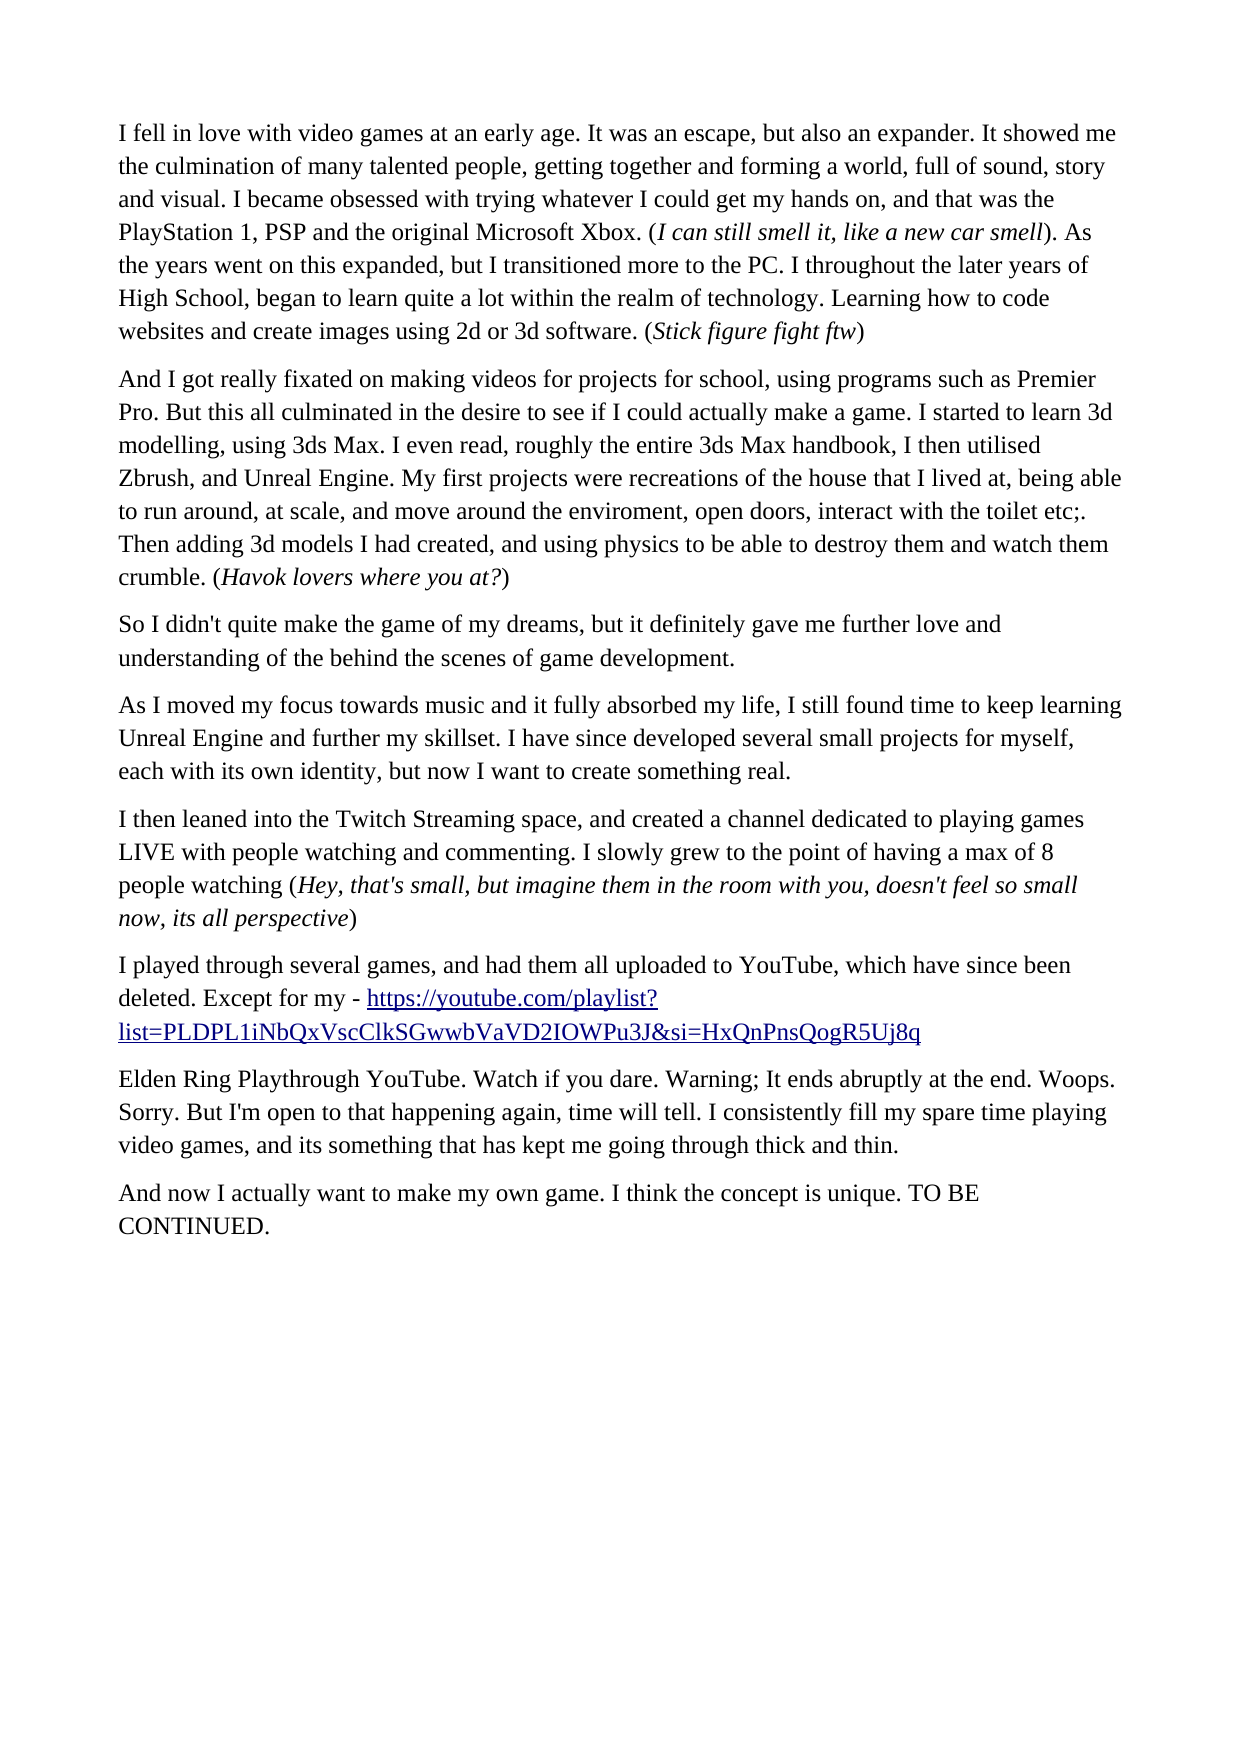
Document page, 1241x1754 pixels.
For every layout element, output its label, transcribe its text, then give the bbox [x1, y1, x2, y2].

text I then leaned into the Twitch Streaming space, and created a channel dedicated to playing games LIVE with people watching and commenting. I slowly grew to the point of having a max of 8 people watching (Hey, that's small, but imagine them in the room with you, doesn't feel so small now, its all perspective) [118, 804, 1122, 932]
text So I didn't quite make the game of my dreams, but it definitely gave me further love and understanding of the behind the scenes of game development. [118, 609, 1122, 671]
text I played through several games, and had them all uploaded to YouTube, which have since been deleted. Except for my - https://youtube.com/playlist?list=PLDPL1iNbQxVscClkSGwwbVaVD2IOWPu3J&si=HxQnPnsQogR5Uj8q [118, 951, 1122, 1045]
text And I got really fixated on making videos for projects for school, using programs such as Premier Pro. But this all culminated in the desire to see if I could actually make a game. I started to learn 3d modelling, using 3ds Max. I even read, roughly the entire 3ds Max handbook, I then utilised Zbrush, and Unreal Engine. My first projects were recreations of the house that I lived at, being able to run around, at scale, and move around the enviroment, open doors, interact with the toilet etc;. Then adding 3d models I had created, and using physics to be able to destroy them and watch them crumble. (Havok lovers where you at?) [118, 364, 1122, 591]
text As I moved my focus towards music and it fully absorbed my life, I still found time to keep learning Unreal Engine and further my skillset. I have since developed several small projects for myself, each with its own identity, but now I want to create something real. [118, 690, 1122, 785]
text I fell in love with video games at an early age. It was an escape, but also an expander. It showed me the culmination of many talented people, getting together and forming a world, full of sound, story and visual. I became obsessed with trying whatever I could get my hands on, and that was the PlayStation 1, PSP and the original Microsoft Xbox. (I can still smell it, like a new car smell). As the years went on this expanded, but I transitioned more to the PC. I throughout the later years of High School, began to learn quite a lot within the realm of technology. Learning how to code websites and create images using 2d or 3d software. (Stick figure fight ftw) [118, 118, 1122, 345]
text And now I actually want to make my own game. I think the concept is unique. TO BE CONTINUED. [118, 1178, 1122, 1239]
text Elden Ring Playthrough YouTube. Watch if you dare. Warning; It ends abruptly at the end. Woops. Sorry. But I'm open to that happening again, time will tell. I consistently fill my spare time playing video games, and its something that has kept me going through thick and thin. [118, 1064, 1122, 1159]
